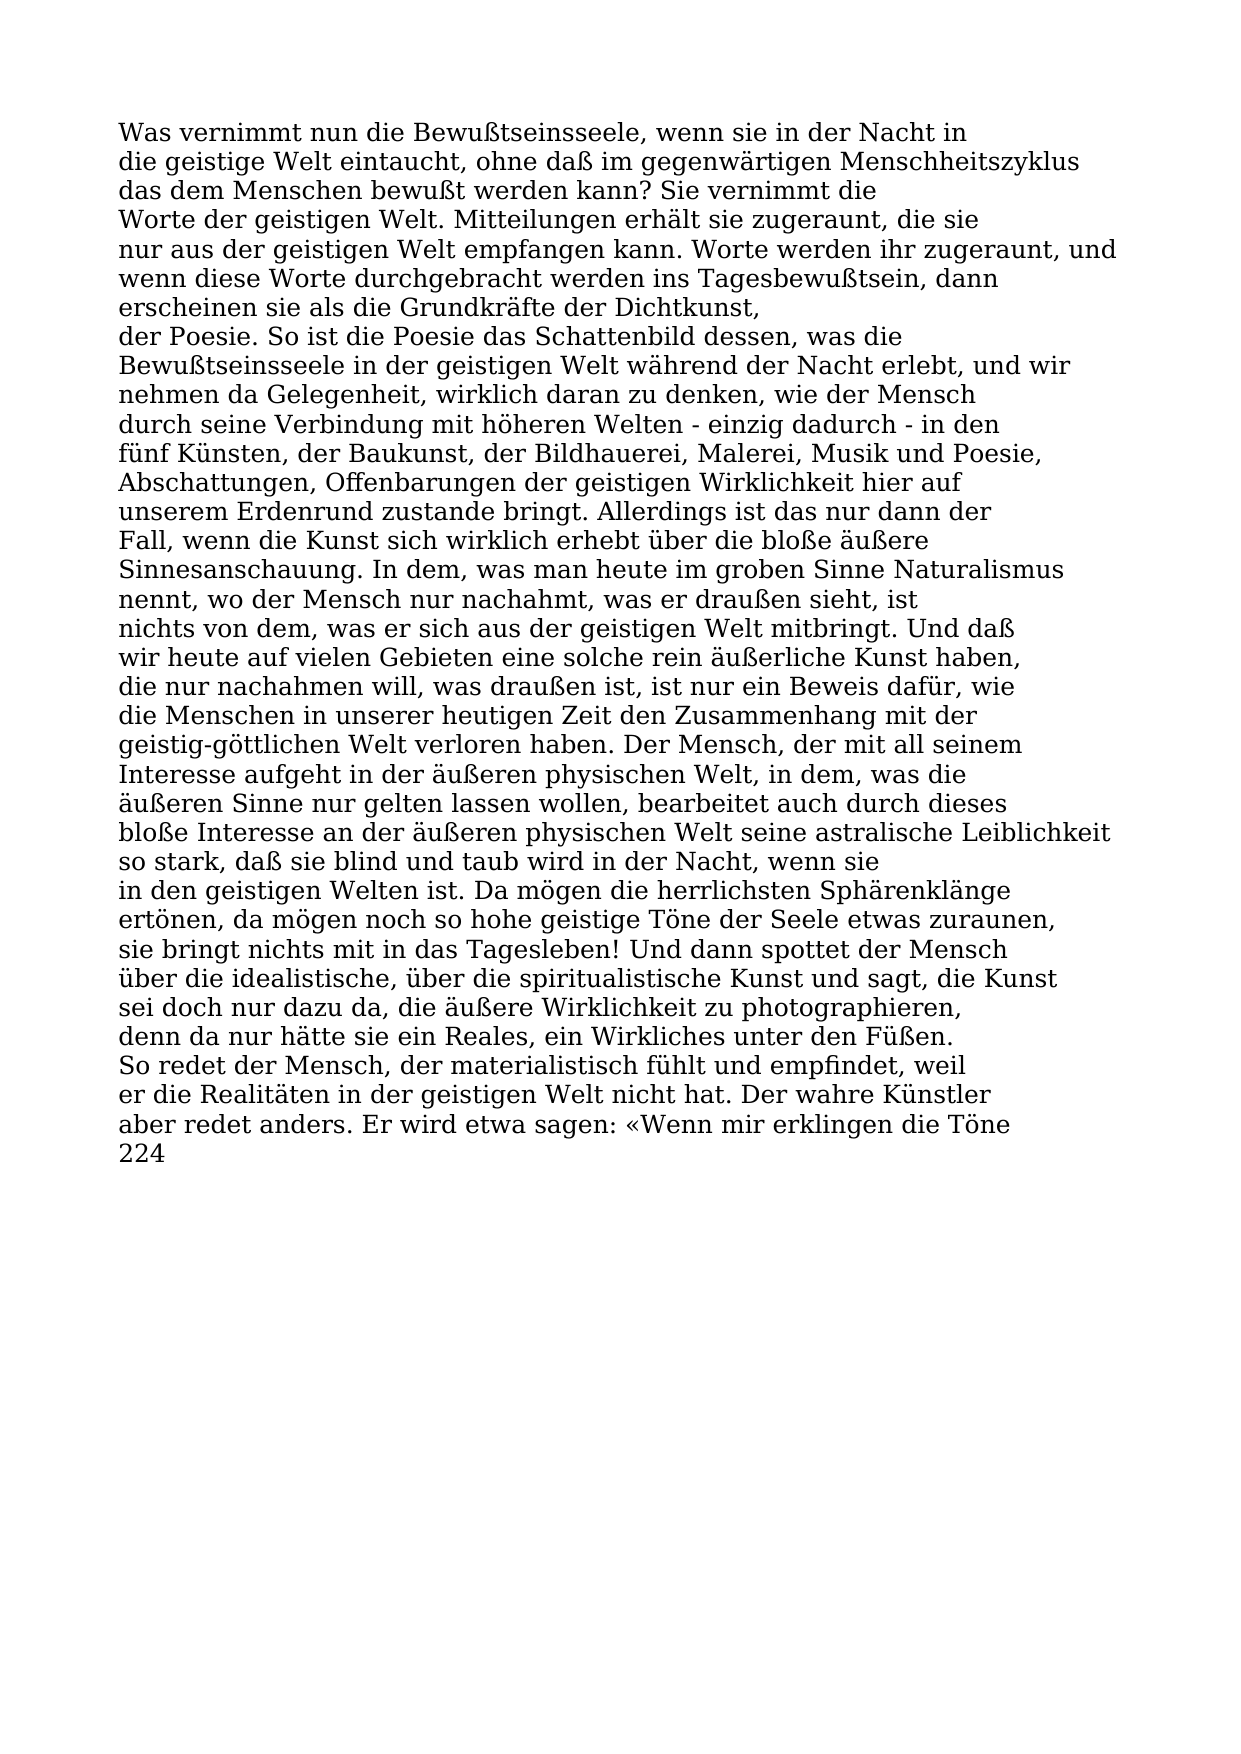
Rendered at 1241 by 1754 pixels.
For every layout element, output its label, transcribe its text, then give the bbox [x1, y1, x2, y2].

text geistig-göttlichen Welt verloren haben. Der Mensch, der mit all seinem [118, 731, 1122, 760]
text nur aus der geistigen Welt empfangen kann. Worte werden ihr zugeraunt, und wenn diese Worte durchgebracht werden ins Tagesbewußtsein, dann erscheinen sie als die Grundkräfte der Dichtkunst, [118, 235, 1122, 322]
text Interesse aufgeht in der äußeren physischen Welt, in dem, was die [118, 760, 1122, 789]
text nichts von dem, was er sich aus der geistigen Welt mitbringt. Und daß [118, 614, 1122, 643]
text Fall, wenn die Kunst sich wirklich erhebt über die bloße äußere Sinnesanschauung. In dem, was man heute im groben Sinne Naturalismus nennt, wo der Mensch nur nachahmt, was er draußen sieht, ist [118, 526, 1122, 614]
text in den geistigen Welten ist. Da mögen die herrlichsten Sphärenklänge ertönen, da mögen noch so hohe geistige Töne der Seele etwas zuraunen, [118, 876, 1122, 935]
text äußeren Sinne nur gelten lassen wollen, bearbeitet auch durch dieses [118, 789, 1122, 818]
text der Poesie. So ist die Poesie das Schattenbild dessen, was die Bewußtseinsseele in der geistigen Welt während der Nacht erlebt, und wir [118, 322, 1122, 381]
text er die Realitäten in der geistigen Welt nicht hat. Der wahre Künstler [118, 1081, 1122, 1110]
text So redet der Mensch, der materialistisch fühlt und empfindet, weil [118, 1051, 1122, 1081]
text unserem Erdenrund zustande bringt. Allerdings ist das nur dann der [118, 497, 1122, 526]
text sei doch nur dazu da, die äußere Wirklichkeit zu photographieren, [118, 993, 1122, 1022]
text die geistige Welt eintaucht, ohne daß im gegenwärtigen Menschheitszyklus das dem Menschen bewußt werden kann? Sie vernimmt die [118, 147, 1122, 206]
text aber redet anders. Er wird etwa sagen: «Wenn mir erklingen die Töne [118, 1110, 1122, 1139]
text durch seine Verbindung mit höheren Welten - einzig dadurch - in den [118, 410, 1122, 439]
text nehmen da Gelegenheit, wirklich daran zu denken, wie der Mensch [118, 381, 1122, 410]
text 224 [118, 1139, 1122, 1168]
text Was vernimmt nun die Bewußtseinsseele, wenn sie in der Nacht in [118, 118, 1122, 147]
text bloße Interesse an der äußeren physischen Welt seine astralische Leiblichkeit so stark, daß sie blind und taub wird in der Nacht, wenn sie [118, 818, 1122, 876]
text denn da nur hätte sie ein Reales, ein Wirkliches unter den Füßen. [118, 1022, 1122, 1051]
text wir heute auf vielen Gebieten eine solche rein äußerliche Kunst haben, [118, 643, 1122, 672]
text fünf Künsten, der Baukunst, der Bildhauerei, Malerei, Musik und Poesie, Abschattungen, Offenbarungen der geistigen Wirklichkeit hier auf [118, 439, 1122, 497]
text die nur nachahmen will, was draußen ist, ist nur ein Beweis dafür, wie [118, 672, 1122, 701]
text über die idealistische, über die spiritualistische Kunst und sagt, die Kunst [118, 964, 1122, 993]
text sie bringt nichts mit in das Tagesleben! Und dann spottet der Mensch [118, 935, 1122, 964]
text Worte der geistigen Welt. Mitteilungen erhält sie zugeraunt, die sie [118, 206, 1122, 235]
text die Menschen in unserer heutigen Zeit den Zusammenhang mit der [118, 701, 1122, 731]
